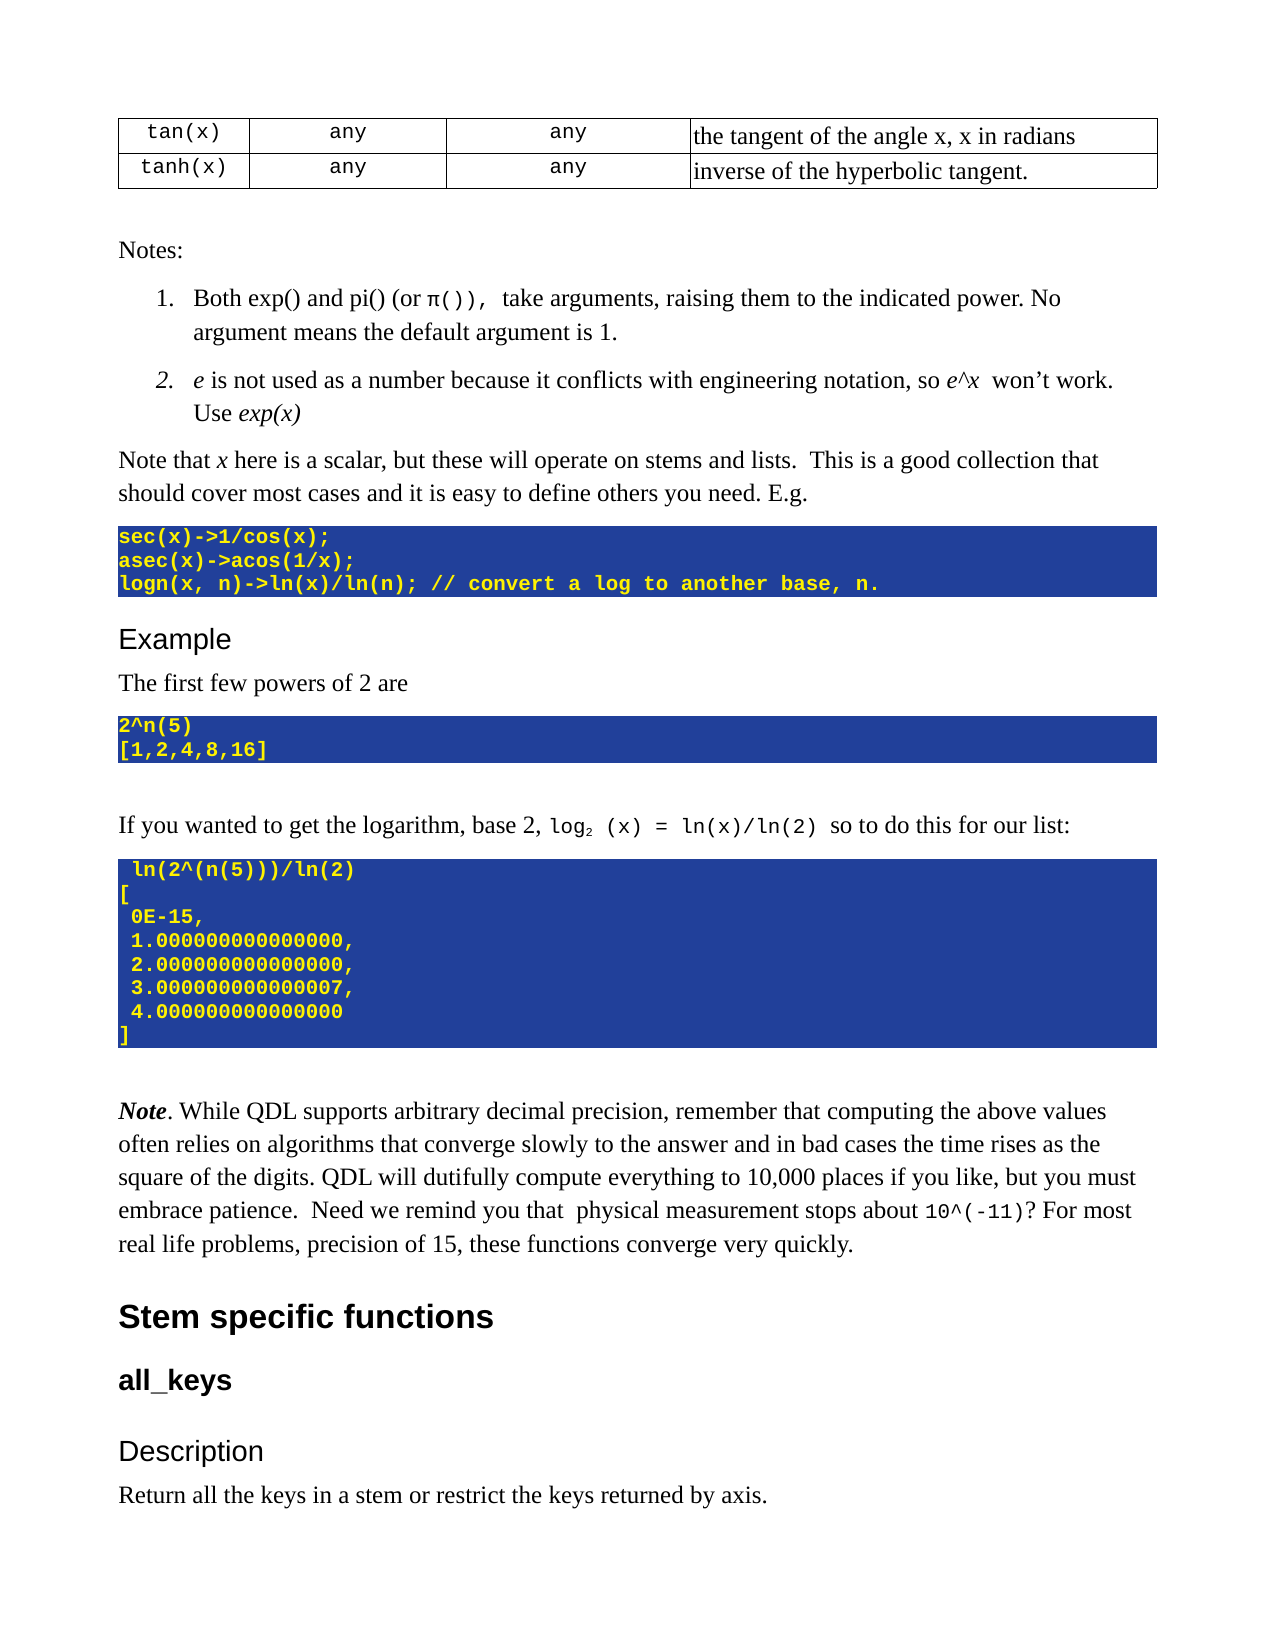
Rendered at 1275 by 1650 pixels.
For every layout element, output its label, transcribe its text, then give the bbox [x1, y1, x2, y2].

text Note that x here is a scalar, but these will operate on stems and lists. This is a good collection that should cover most cases and it is easy to define others you need. E.g. [118, 445, 1157, 507]
table_cell any [250, 119, 446, 153]
text If you wanted to get the logarithm, base 2, log2 (x) = ln(x)/ln(2) so to do this for our list: [118, 810, 1157, 840]
subtitle Stem specific functions [118, 1297, 1157, 1336]
text ln(2^(n(5)))/ln(2) [118, 859, 1157, 883]
table_cell tanh(x) [119, 154, 249, 188]
text 2.000000000000000, [118, 953, 1157, 977]
table_cell any [447, 119, 690, 153]
list e is not used as a number because it conflicts with engineering notation, so e^x won’t work. Use exp(x) [156, 365, 1157, 426]
subtitle Description [118, 1434, 1157, 1468]
text Notes: [118, 236, 1157, 264]
text 3.000000000000007, [118, 977, 1157, 1001]
text The first few powers of 2 are [118, 668, 1157, 697]
text ] [118, 1024, 1157, 1048]
table_cell any [447, 154, 690, 188]
text logn(x, n)->ln(x)/ln(n); // convert a log to another base, n. [118, 573, 1157, 597]
text 2^n(5) [118, 716, 1157, 739]
text asec(x)->acos(1/x); [118, 549, 1157, 573]
list Both exp() and pi() (or π()), take arguments, raising them to the indicated power. No argument means the default argument is 1. [156, 283, 1157, 346]
text 1.000000000000000, [118, 930, 1157, 953]
text sec(x)->1/cos(x); [118, 526, 1157, 549]
table_cell the tangent of the angle x, x in radians [691, 119, 1157, 153]
table_cell tan(x) [119, 119, 249, 153]
subtitle all_keys [118, 1363, 1157, 1397]
text 0E-15, [118, 906, 1157, 930]
text Note. While QDL supports arbitrary decimal precision, remember that computing the above values often relies on algorithms that converge slowly to the answer and in bad cases the time rises as the square of the digits. QDL will dutifully compute everything to 10,000 places if you like, but you must embrace patience. Need we remind you that physical measurement stops about 10^(-11)? For most real life problems, precision of 15, these functions converge very quickly. [118, 1096, 1157, 1257]
text 4.000000000000000 [118, 1001, 1157, 1024]
subtitle Example [118, 622, 1157, 655]
text Return all the keys in a stem or restrict the keys returned by axis. [118, 1480, 1157, 1509]
text [1,2,4,8,16] [118, 739, 1157, 763]
table_cell any [250, 154, 446, 188]
text [ [118, 883, 1157, 906]
table_cell inverse of the hyperbolic tangent. [691, 154, 1157, 188]
